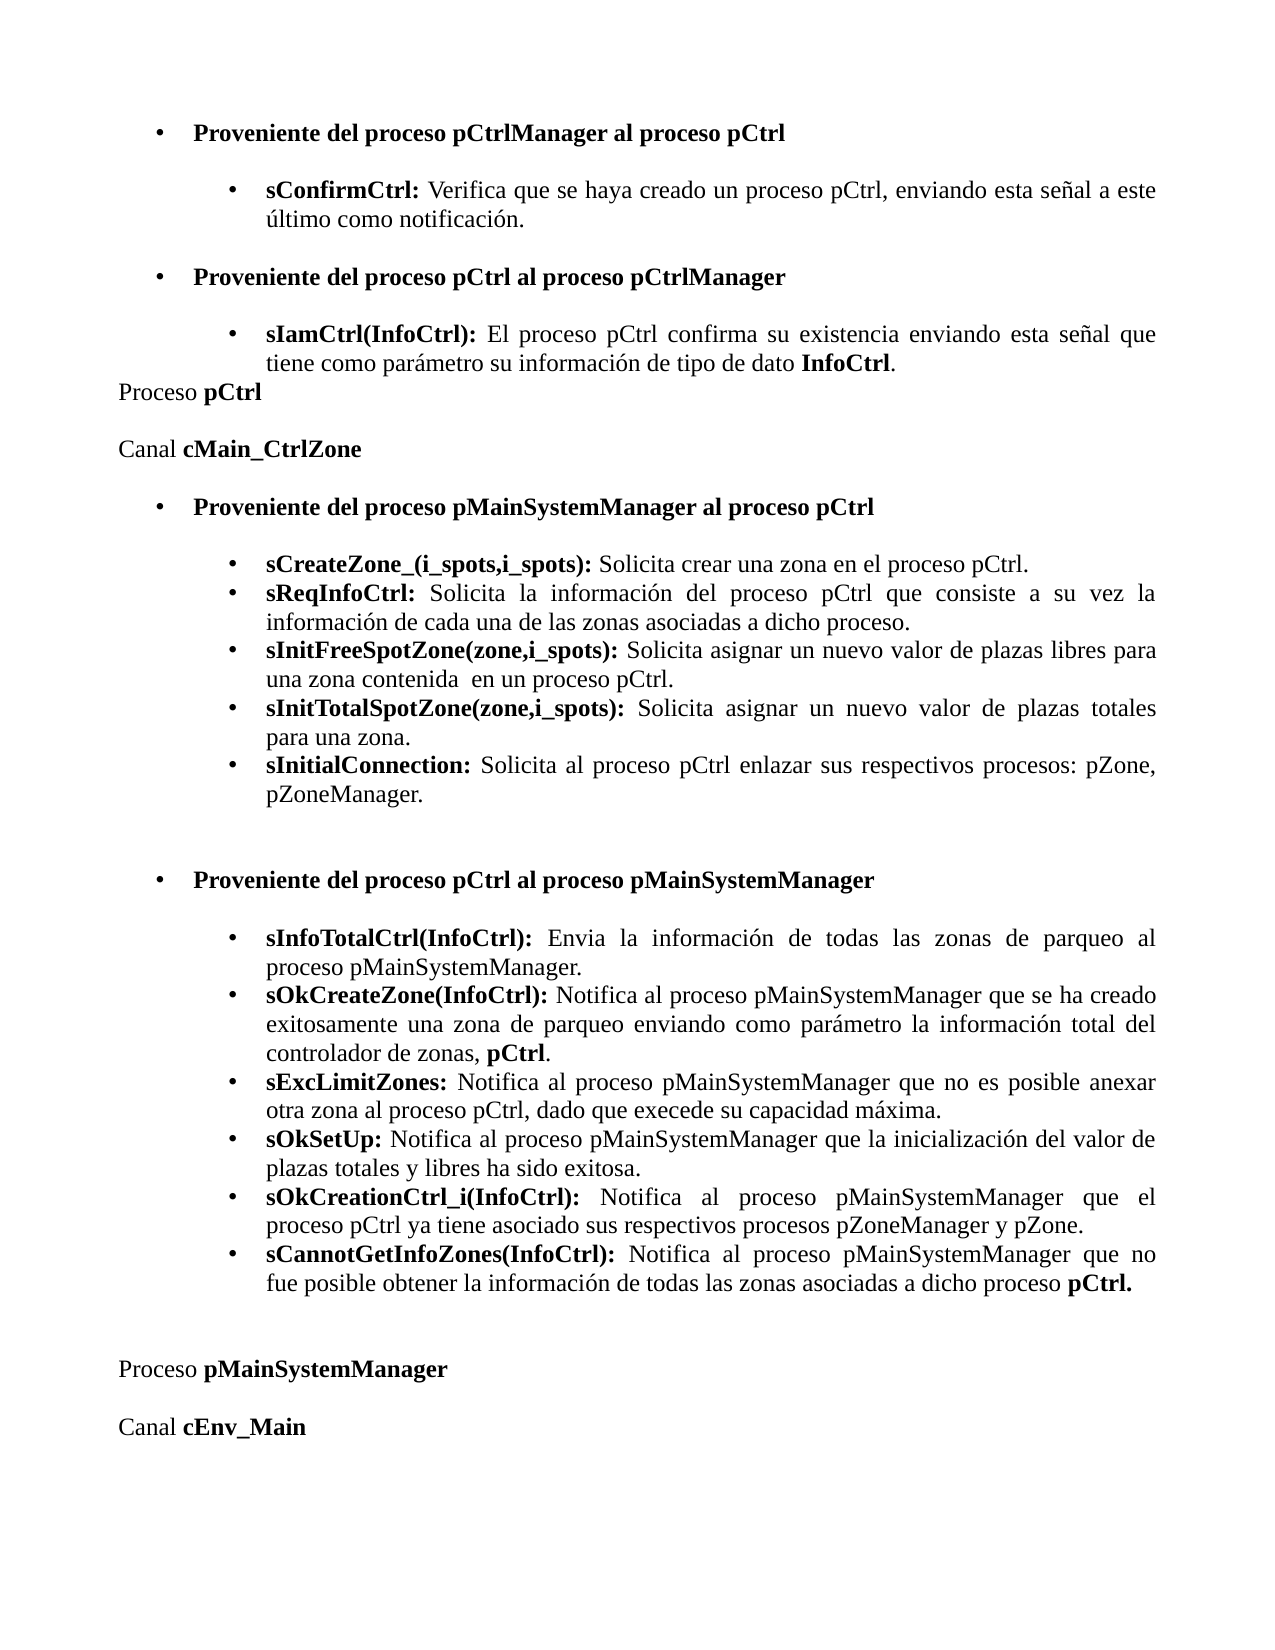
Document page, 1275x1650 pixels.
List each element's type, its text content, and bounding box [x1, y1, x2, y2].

list sOkSetUp: Notifica al proceso pMainSystemManager que la inicialización del valor de plazas totales y libres ha sido exitosa. [228, 1124, 1157, 1182]
list sCannotGetInfoZones(InfoCtrl): Notifica al proceso pMainSystemManager que no fue posible obtener la información de todas las zonas asociadas a dicho proceso pCtrl. [228, 1239, 1157, 1297]
list Proveniente del proceso pCtrl al proceso pCtrlManager [156, 262, 1157, 291]
list sOkCreationCtrl_i(InfoCtrl): Notifica al proceso pMainSystemManager que el proceso pCtrl ya tiene asociado sus respectivos procesos pZoneManager y pZone. [228, 1182, 1157, 1239]
text Canal cMain_CtrlZone [118, 434, 1157, 463]
text Proceso pMainSystemManager [118, 1354, 1157, 1383]
list Proveniente del proceso pCtrlManager al proceso pCtrl [156, 118, 1157, 147]
list sIamCtrl(InfoCtrl): El proceso pCtrl confirma su existencia enviando esta señal que tiene como parámetro su información de tipo de dato InfoCtrl. [228, 319, 1157, 377]
list sInfoTotalCtrl(InfoCtrl): Envia la información de todas las zonas de parqueo al proceso pMainSystemManager. [228, 923, 1157, 981]
list Proveniente del proceso pMainSystemManager al proceso pCtrl [156, 492, 1157, 521]
list sInitTotalSpotZone(zone,i_spots): Solicita asignar un nuevo valor de plazas totales para una zona. [228, 693, 1157, 751]
list sOkCreateZone(InfoCtrl): Notifica al proceso pMainSystemManager que se ha creado exitosamente una zona de parqueo enviando como parámetro la información total del controlador de zonas, pCtrl. [228, 981, 1157, 1067]
list sReqInfoCtrl: Solicita la información del proceso pCtrl que consiste a su vez la información de cada una de las zonas asociadas a dicho proceso. [228, 578, 1157, 636]
list sInitialConnection: Solicita al proceso pCtrl enlazar sus respectivos procesos: pZone, pZoneManager. [228, 751, 1157, 808]
list sCreateZone_(i_spots,i_spots): Solicita crear una zona en el proceso pCtrl. [228, 549, 1157, 578]
list sExcLimitZones: Notifica al proceso pMainSystemManager que no es posible anexar otra zona al proceso pCtrl, dado que execede su capacidad máxima. [228, 1067, 1157, 1124]
list sInitFreeSpotZone(zone,i_spots): Solicita asignar un nuevo valor de plazas libres para una zona contenida en un proceso pCtrl. [228, 636, 1157, 693]
list Proveniente del proceso pCtrl al proceso pMainSystemManager [156, 866, 1157, 894]
list Proceso pCtrl [118, 377, 1157, 406]
list sConfirmCtrl: Verifica que se haya creado un proceso pCtrl, enviando esta señal a este último como notificación. [228, 176, 1157, 233]
text Canal cEnv_Main [118, 1412, 1157, 1441]
